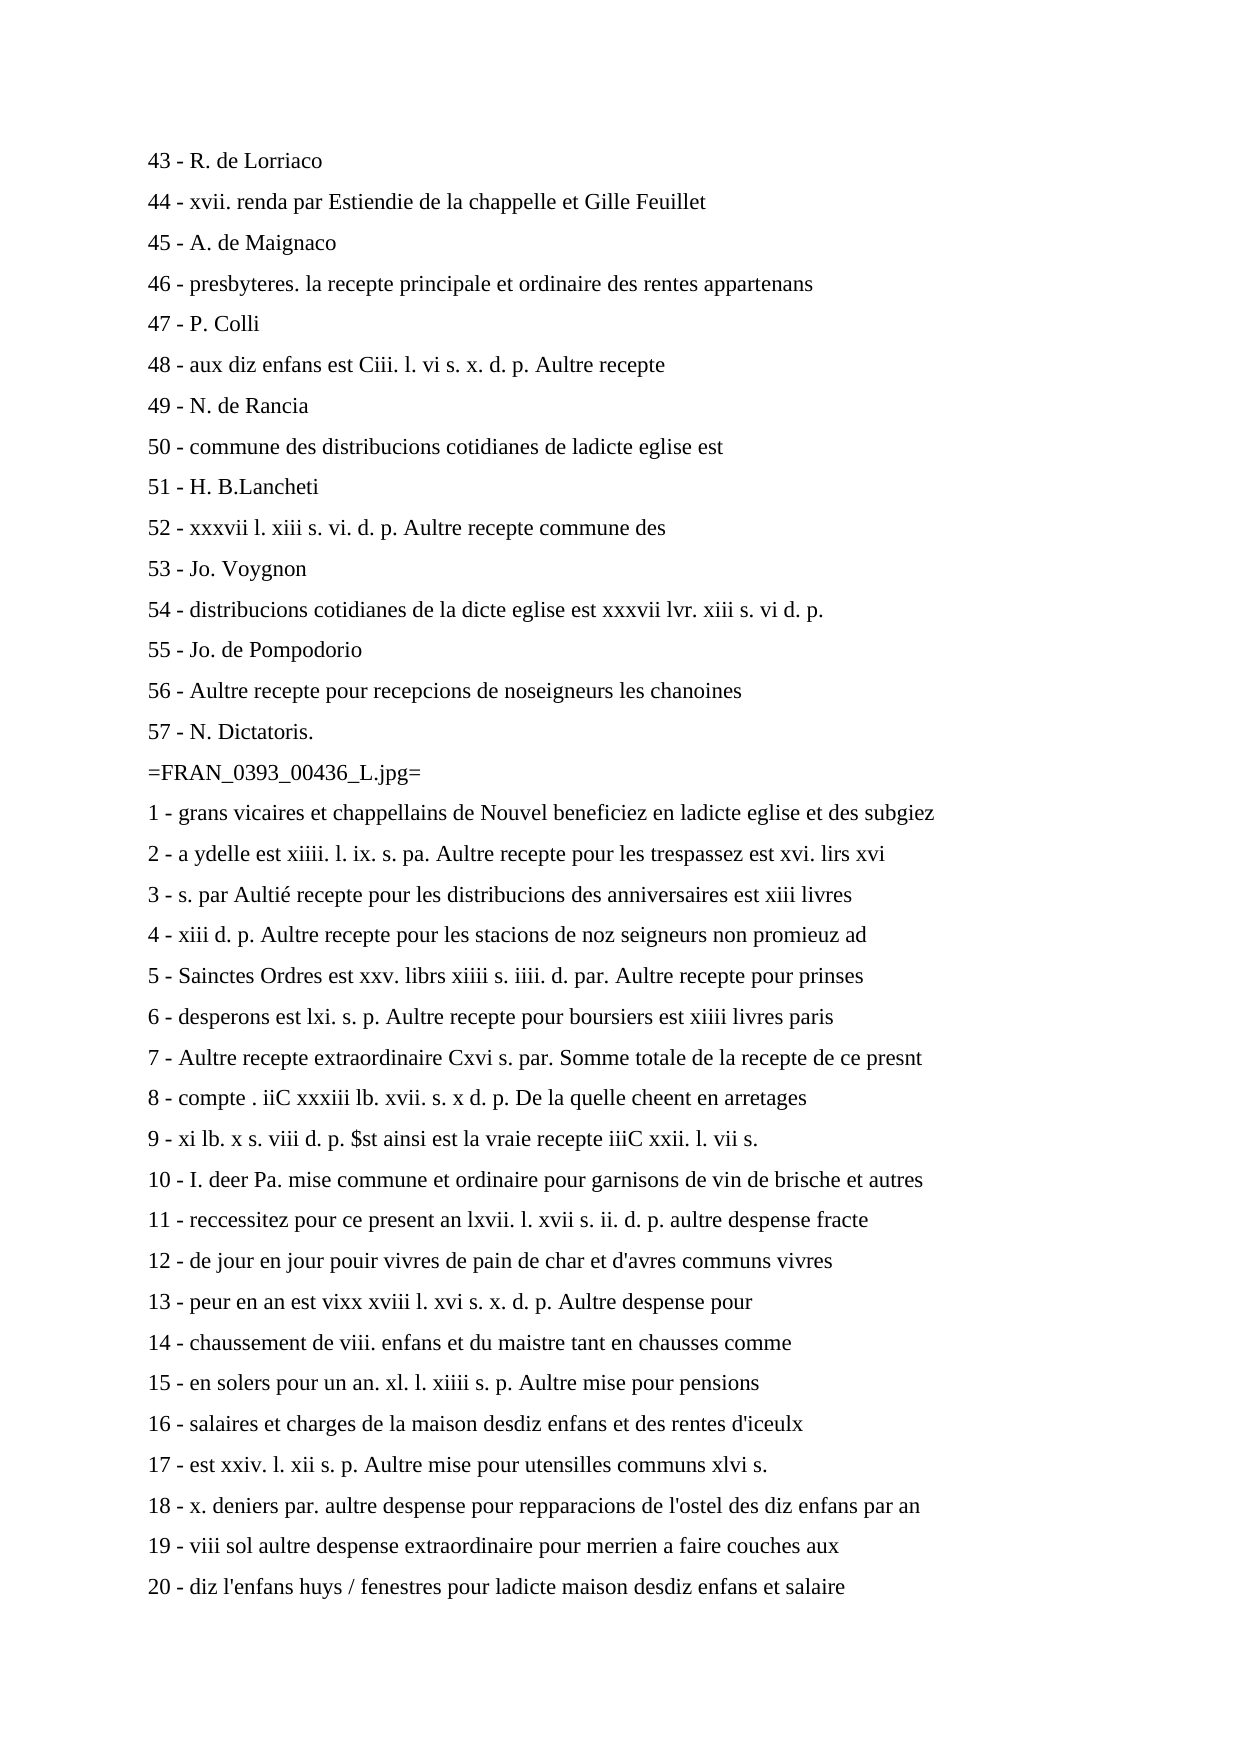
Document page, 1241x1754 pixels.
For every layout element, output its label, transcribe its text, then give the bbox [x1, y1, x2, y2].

text 20 - diz l'enfans huys / fenestres pour ladicte maison desdiz enfans et salaire [148, 1573, 1093, 1599]
text 54 - distribucions cotidianes de la dicte eglise est xxxvii lvr. xiii s. vi d. p. [148, 596, 1093, 622]
text 15 - en solers pour un an. xl. l. xiiii s. p. Aultre mise pour pensions [148, 1369, 1093, 1396]
text 19 - viii sol aultre despense extraordinaire pour merrien a faire couches aux [148, 1532, 1093, 1559]
text 56 - Aultre recepte pour recepcions de noseigneurs les chanoines [148, 677, 1093, 703]
text 57 - N. Dictatoris. [148, 718, 1093, 744]
text 49 - N. de Rancia [148, 392, 1093, 418]
text 45 - A. de Maignaco [148, 229, 1093, 255]
text 52 - xxxvii l. xiii s. vi. d. p. Aultre recepte commune des [148, 514, 1093, 541]
text 48 - aux diz enfans est Ciii. l. vi s. x. d. p. Aultre recepte [148, 351, 1093, 378]
text 2 - a ydelle est xiiii. l. ix. s. pa. Aultre recepte pour les trespassez est xvi. lirs xvi [148, 840, 1093, 866]
text 47 - P. Colli [148, 311, 1093, 337]
text 4 - xiii d. p. Aultre recepte pour les stacions de noz seigneurs non promieuz ad [148, 921, 1093, 948]
text 17 - est xxiv. l. xii s. p. Aultre mise pour utensilles communs xlvi s. [148, 1451, 1093, 1477]
text 8 - compte . iiC xxxiii lb. xvii. s. x d. p. De la quelle cheent en arretages [148, 1084, 1093, 1111]
text 10 - I. deer Pa. mise commune et ordinaire pour garnisons de vin de brische et autres [148, 1166, 1093, 1192]
text 6 - desperons est lxi. s. p. Aultre recepte pour boursiers est xiiii livres paris [148, 1003, 1093, 1029]
text 12 - de jour en jour pouir vivres de pain de char et d'avres communs vivres [148, 1247, 1093, 1274]
text 50 - commune des distribucions cotidianes de ladicte eglise est [148, 433, 1093, 459]
text 13 - peur en an est vixx xviii l. xvi s. x. d. p. Aultre despense pour [148, 1288, 1093, 1314]
text 53 - Jo. Voygnon [148, 555, 1093, 581]
text 1 - grans vicaires et chappellains de Nouvel beneficiez en ladicte eglise et des subgiez [148, 799, 1093, 826]
text 16 - salaires et charges de la maison desdiz enfans et des rentes d'iceulx [148, 1410, 1093, 1437]
text 44 - xvii. renda par Estiendie de la chappelle et Gille Feuillet [148, 188, 1093, 215]
text 3 - s. par Aultié recepte pour les distribucions des anniversaires est xiii livres [148, 881, 1093, 907]
text 43 - R. de Lorriaco [148, 148, 1093, 174]
text 46 - presbyteres. la recepte principale et ordinaire des rentes appartenans [148, 270, 1093, 296]
text =FRAN_0393_00436_L.jpg= [148, 758, 1093, 785]
text 7 - Aultre recepte extraordinaire Cxvi s. par. Somme totale de la recepte de ce presnt [148, 1044, 1093, 1070]
text 55 - Jo. de Pompodorio [148, 636, 1093, 663]
text 5 - Sainctes Ordres est xxv. librs xiiii s. iiii. d. par. Aultre recepte pour prinses [148, 962, 1093, 988]
text 11 - reccessitez pour ce present an lxvii. l. xvii s. ii. d. p. aultre despense fracte [148, 1207, 1093, 1233]
text 18 - x. deniers par. aultre despense pour repparacions de l'ostel des diz enfans par an [148, 1492, 1093, 1518]
text 14 - chaussement de viii. enfans et du maistre tant en chausses comme [148, 1329, 1093, 1355]
text 51 - H. B.Lancheti [148, 473, 1093, 500]
text 9 - xi lb. x s. viii d. p. $st ainsi est la vraie recepte iiiC xxii. l. vii s. [148, 1125, 1093, 1151]
